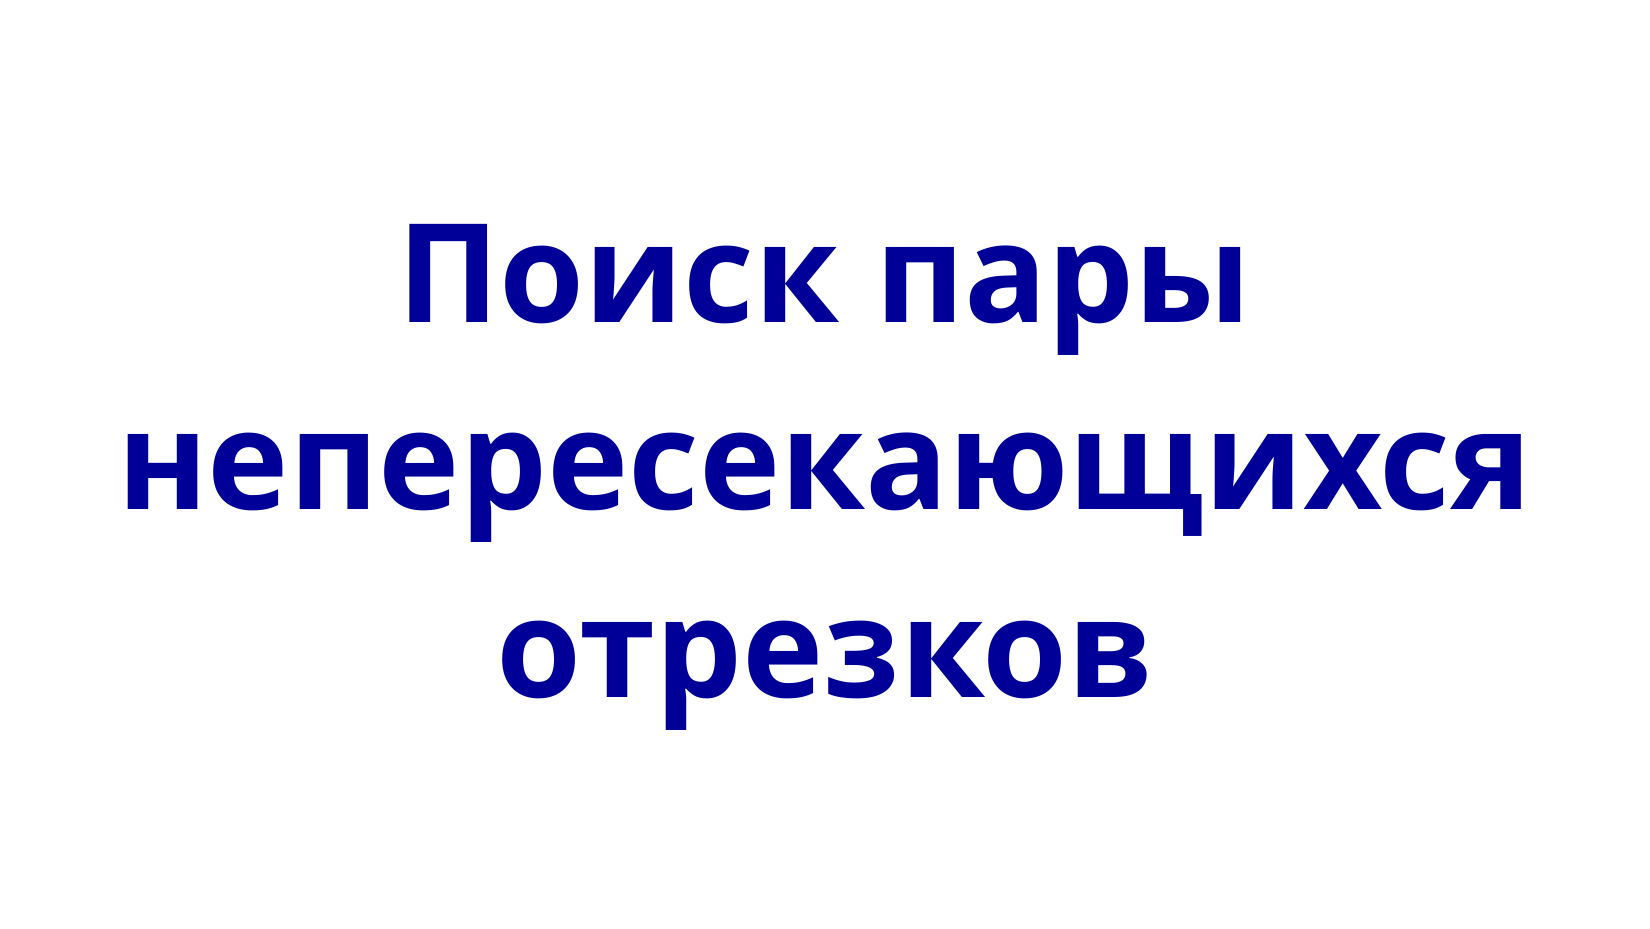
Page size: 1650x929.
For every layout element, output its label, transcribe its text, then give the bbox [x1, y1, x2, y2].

subtitle Поиск пары непересекающихся отрезков [82, 36, 1568, 876]
